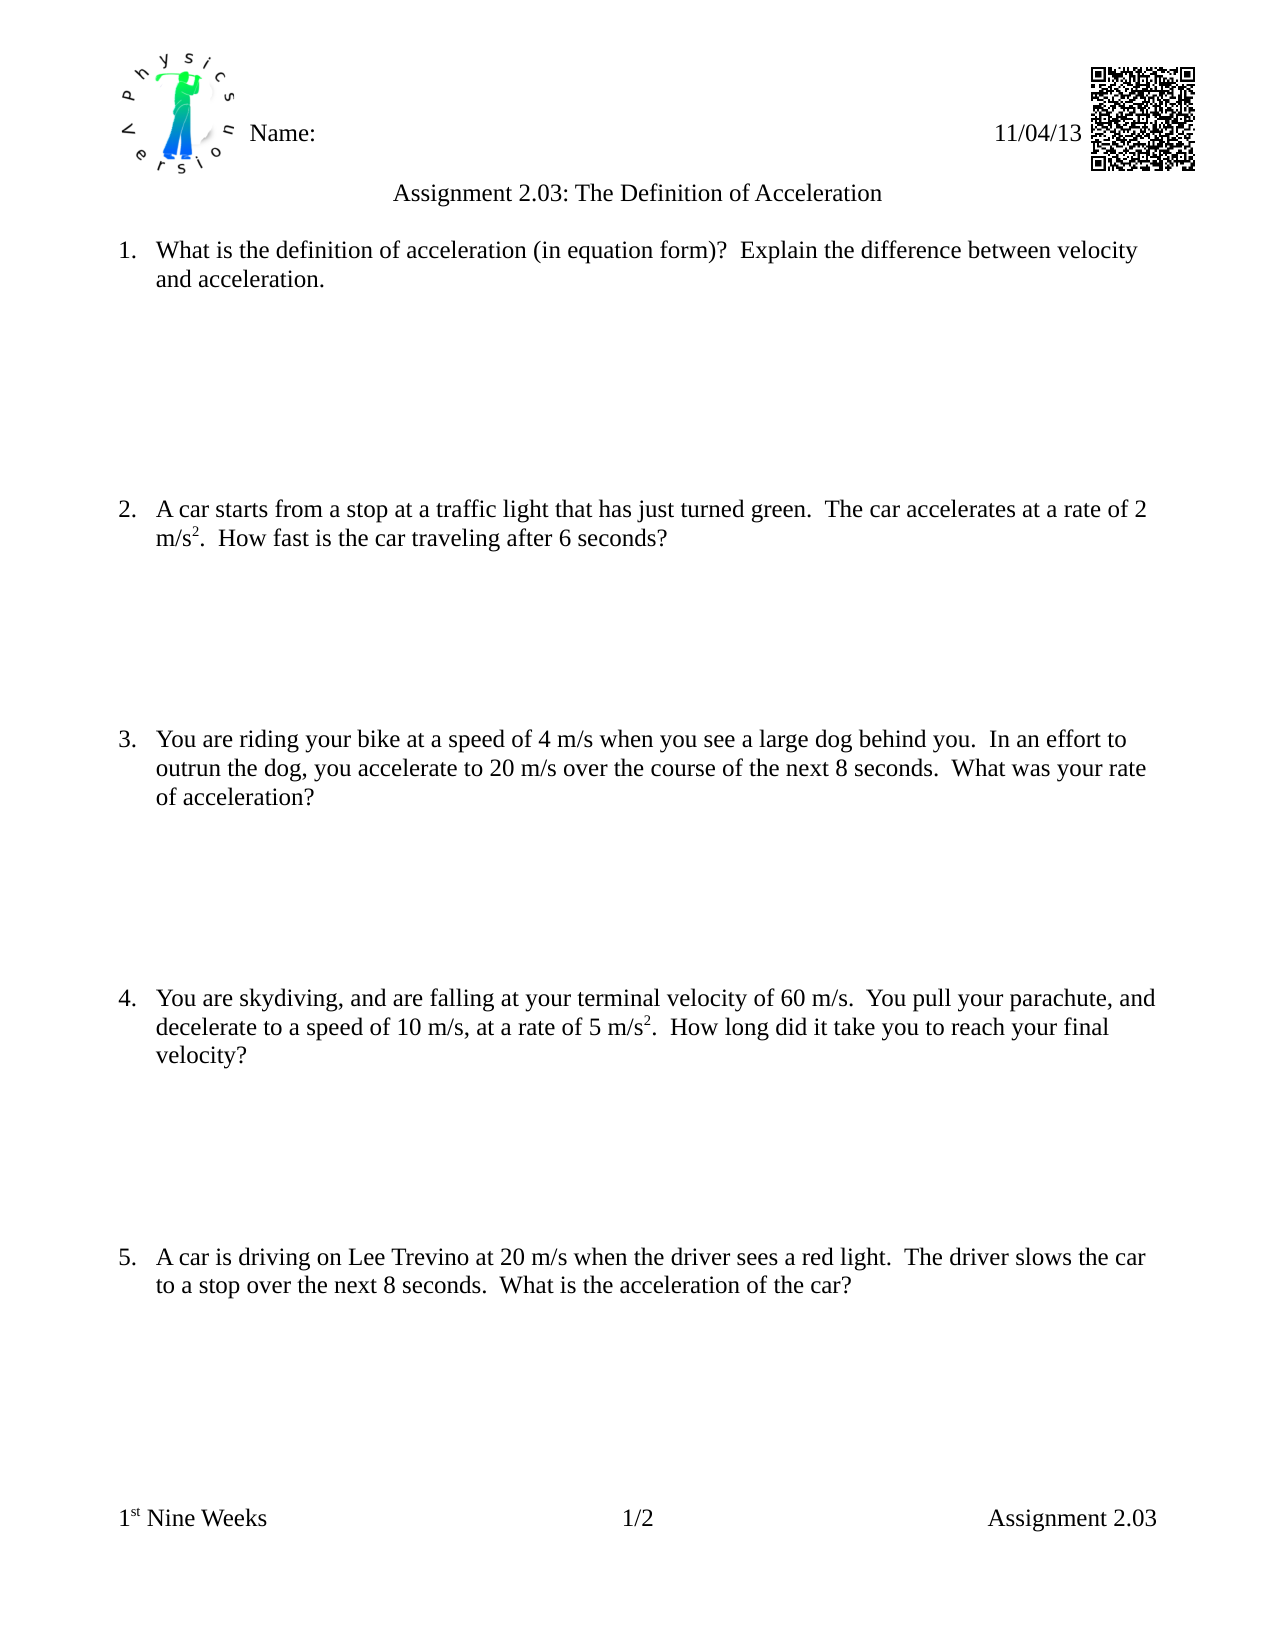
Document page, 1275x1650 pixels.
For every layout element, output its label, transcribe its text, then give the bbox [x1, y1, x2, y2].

text Assignment 2.03: The Definition of Acceleration [118, 176, 1157, 207]
picture [121, 53, 235, 174]
list What is the definition of acceleration (in equation form)? Explain the difference between velocity and acceleration. [118, 236, 1157, 293]
picture [1082, 58, 1203, 179]
list A car starts from a stop at a traffic light that has just turned green. The car accelerates at a rate of 2 m/s2. How fast is the car traveling after 6 seconds? [118, 494, 1157, 552]
list A car is driving on Lee Trevino at 20 m/s when the driver sees a red light. The driver slows the car to a stop over the next 8 seconds. What is the acceleration of the car? [118, 1242, 1157, 1299]
list You are riding your bike at a speed of 4 m/s when you see a large dog behind you. In an effort to outrun the dog, you accelerate to 20 m/s over the course of the next 8 seconds. What was your rate of acceleration? [118, 724, 1157, 811]
list You are skydiving, and are falling at your terminal velocity of 60 m/s. You pull your parachute, and decelerate to a speed of 10 m/s, at a rate of 5 m/s2. How long did it take you to reach your final velocity? [118, 983, 1157, 1069]
